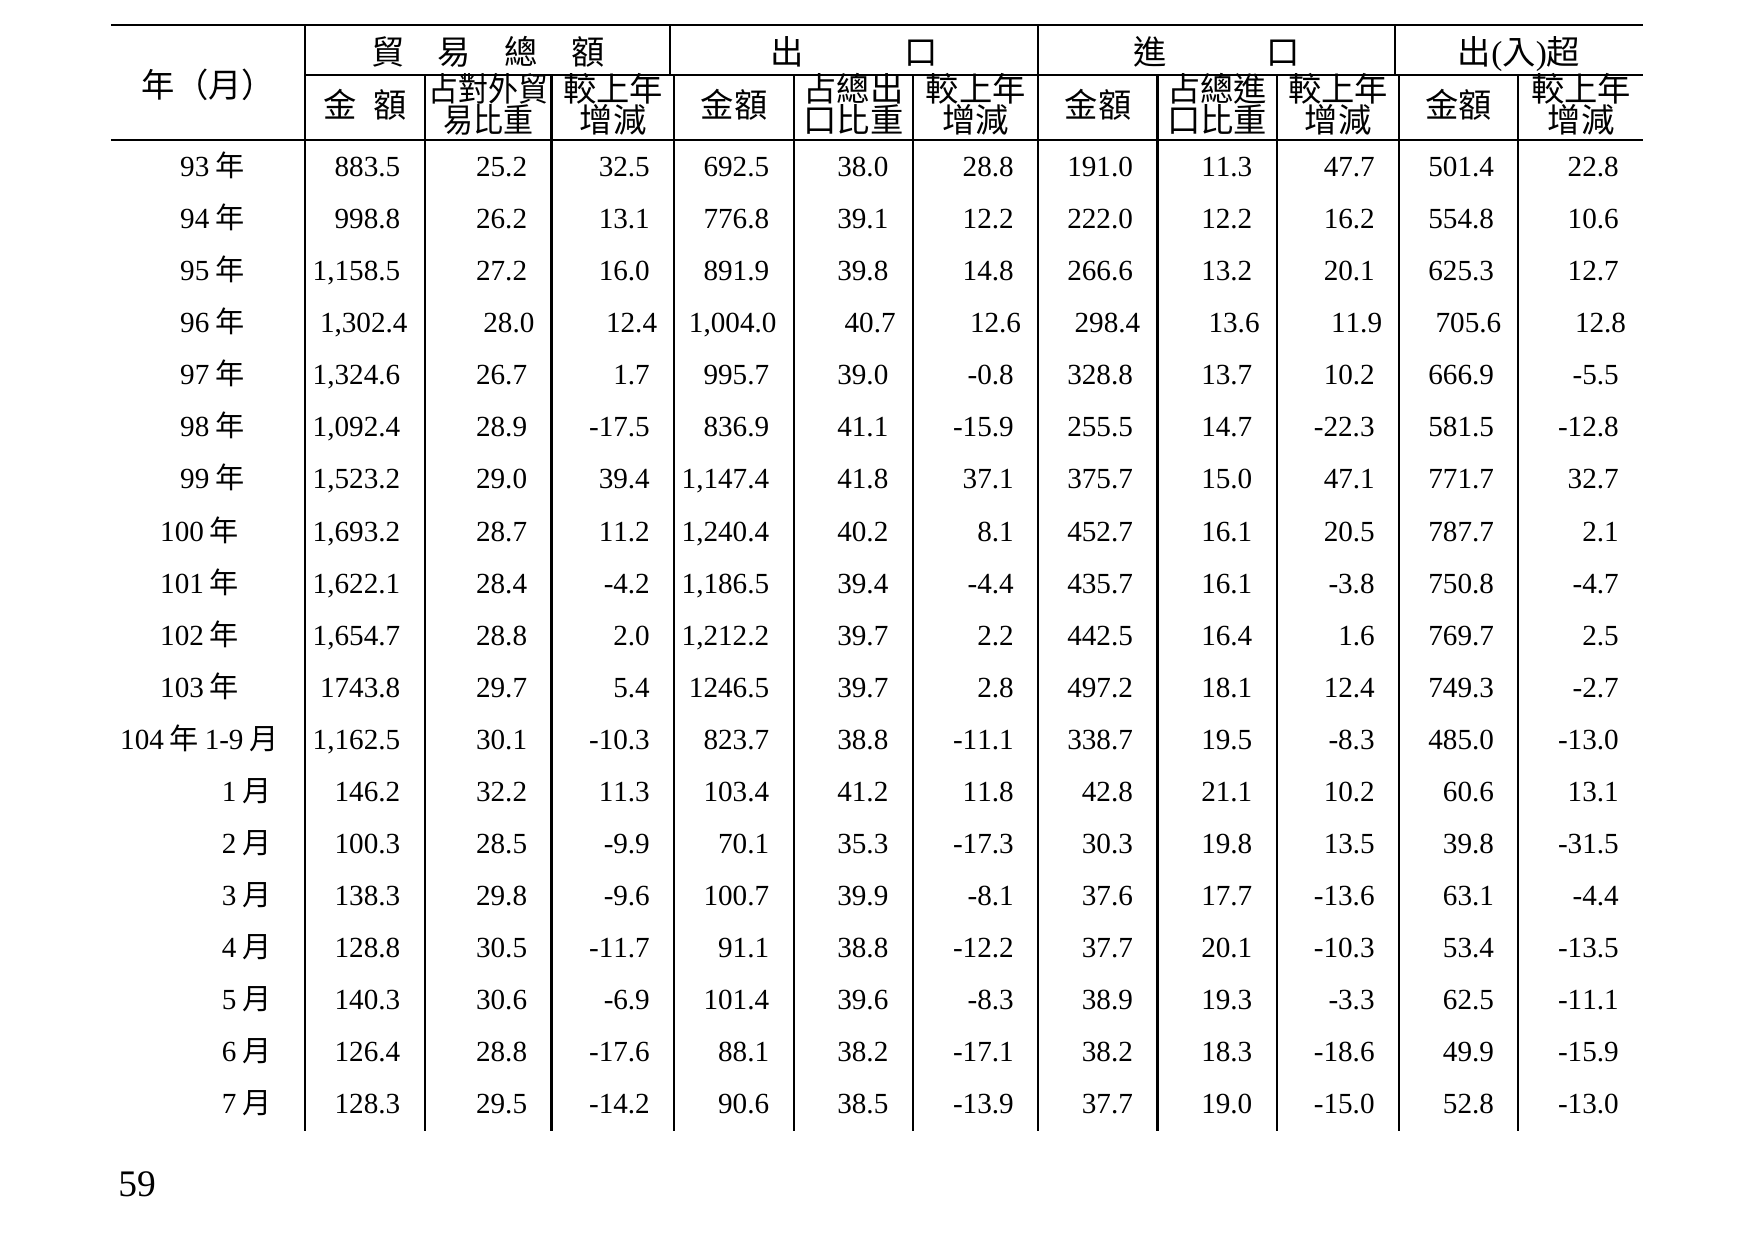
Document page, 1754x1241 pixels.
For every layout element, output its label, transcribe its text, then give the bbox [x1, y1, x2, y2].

table_cell -31.5 [1519, 818, 1643, 870]
table_cell 47.1 [1278, 454, 1398, 506]
table_cell 16.4 [1159, 610, 1276, 662]
table_cell 13.6 [1159, 297, 1276, 349]
table_cell 41.2 [795, 766, 912, 818]
table_cell 40.2 [795, 506, 912, 558]
table_cell 53.4 [1400, 922, 1517, 974]
table_cell 1,158.5 [306, 245, 424, 297]
table_cell 37.6 [1039, 870, 1156, 922]
table_cell 497.2 [1039, 662, 1156, 714]
table_cell 較上年 增減 [553, 76, 673, 139]
table_cell 3月 [111, 870, 304, 922]
table_cell 28.7 [426, 506, 550, 558]
table_cell 10.2 [1278, 349, 1398, 401]
table_cell -0.8 [914, 349, 1037, 401]
table_cell 101年 [111, 558, 304, 610]
table_cell 1.7 [553, 349, 673, 401]
table_cell 1,693.2 [306, 506, 424, 558]
table_cell -4.2 [553, 558, 673, 610]
table_cell 38.0 [795, 141, 912, 193]
table_cell 28.8 [426, 610, 550, 662]
table_cell 750.8 [1400, 558, 1517, 610]
table_cell 102年 [111, 610, 304, 662]
table_cell 94年 [111, 193, 304, 245]
table_cell 101.4 [675, 974, 793, 1026]
table_cell 金額 [675, 76, 793, 139]
table_cell 10.2 [1278, 766, 1398, 818]
table_cell 140.3 [306, 974, 424, 1026]
table_cell 1月 [111, 766, 304, 818]
table_cell 35.3 [795, 818, 912, 870]
table_cell 95年 [111, 245, 304, 297]
table_cell -13.6 [1278, 870, 1398, 922]
table_cell 1,186.5 [675, 558, 793, 610]
table_cell 666.9 [1400, 349, 1517, 401]
table_header 出 口 [671, 26, 1037, 74]
table_cell -13.0 [1519, 1079, 1643, 1131]
table_header 年（月） [111, 26, 304, 139]
table_cell -3.3 [1278, 974, 1398, 1026]
table_cell -10.3 [553, 714, 673, 766]
table_cell 328.8 [1039, 349, 1156, 401]
table_cell -14.2 [553, 1079, 673, 1131]
table_cell 12.8 [1519, 297, 1643, 349]
table_cell 13.1 [553, 193, 673, 245]
table_cell 442.5 [1039, 610, 1156, 662]
table_cell 10.6 [1519, 193, 1643, 245]
table_cell 375.7 [1039, 454, 1156, 506]
table_cell 較上年 增減 [914, 76, 1037, 139]
table_cell 96年 [111, 297, 304, 349]
table_cell 38.9 [1039, 974, 1156, 1026]
table_cell 32.5 [553, 141, 673, 193]
table_cell 12.4 [1278, 662, 1398, 714]
table_cell 1.6 [1278, 610, 1398, 662]
table_cell 42.8 [1039, 766, 1156, 818]
table_cell 30.5 [426, 922, 550, 974]
table_cell 較上年 增減 [1278, 76, 1398, 139]
table_cell 17.7 [1159, 870, 1276, 922]
table_cell 32.7 [1519, 454, 1643, 506]
table_cell 52.8 [1400, 1079, 1517, 1131]
table_cell 39.4 [553, 454, 673, 506]
table_cell 128.8 [306, 922, 424, 974]
table_cell -11.1 [1519, 974, 1643, 1026]
table_cell 11.9 [1278, 297, 1398, 349]
table_cell 1,162.5 [306, 714, 424, 766]
table_cell -6.9 [553, 974, 673, 1026]
table_cell 26.7 [426, 349, 550, 401]
table_cell 32.2 [426, 766, 550, 818]
table_cell 金 額 [306, 76, 424, 139]
table_cell 37.7 [1039, 1079, 1156, 1131]
table_cell 2.5 [1519, 610, 1643, 662]
table_cell 39.7 [795, 662, 912, 714]
table_cell 128.3 [306, 1079, 424, 1131]
table_cell 692.5 [675, 141, 793, 193]
table_cell 126.4 [306, 1026, 424, 1078]
table_cell 39.4 [795, 558, 912, 610]
table_cell 較上年 增減 [1519, 76, 1643, 139]
table_cell 22.8 [1519, 141, 1643, 193]
table_cell 1,092.4 [306, 401, 424, 453]
table_cell 12.6 [914, 297, 1037, 349]
table_cell 769.7 [1400, 610, 1517, 662]
table_cell 16.1 [1159, 558, 1276, 610]
table_cell -2.7 [1519, 662, 1643, 714]
table_cell -17.6 [553, 1026, 673, 1078]
table_cell 38.2 [1039, 1026, 1156, 1078]
table_cell -9.9 [553, 818, 673, 870]
table_cell -13.0 [1519, 714, 1643, 766]
table_cell 1,654.7 [306, 610, 424, 662]
table_cell -12.8 [1519, 401, 1643, 453]
table_cell 2月 [111, 818, 304, 870]
table_cell 1,324.6 [306, 349, 424, 401]
table_cell 20.5 [1278, 506, 1398, 558]
table_cell 47.7 [1278, 141, 1398, 193]
table_cell 88.1 [675, 1026, 793, 1078]
table_cell 38.8 [795, 714, 912, 766]
table_cell 25.2 [426, 141, 550, 193]
table_cell 70.1 [675, 818, 793, 870]
table_cell 15.0 [1159, 454, 1276, 506]
table_cell -18.6 [1278, 1026, 1398, 1078]
table_cell 554.8 [1400, 193, 1517, 245]
table_cell 39.7 [795, 610, 912, 662]
table_cell 16.2 [1278, 193, 1398, 245]
table_cell 18.1 [1159, 662, 1276, 714]
table_cell 485.0 [1400, 714, 1517, 766]
table_cell 138.3 [306, 870, 424, 922]
table_cell 29.8 [426, 870, 550, 922]
table_cell 11.3 [553, 766, 673, 818]
table_cell 191.0 [1039, 141, 1156, 193]
table_cell -13.9 [914, 1079, 1037, 1131]
table_cell 1,523.2 [306, 454, 424, 506]
table_cell -12.2 [914, 922, 1037, 974]
table_cell 1,212.2 [675, 610, 793, 662]
table_cell 5月 [111, 974, 304, 1026]
table_cell 39.0 [795, 349, 912, 401]
table_cell 60.6 [1400, 766, 1517, 818]
table_cell -15.0 [1278, 1079, 1398, 1131]
table_cell 98年 [111, 401, 304, 453]
table_cell 16.0 [553, 245, 673, 297]
table_cell 99年 [111, 454, 304, 506]
table_cell 2.0 [553, 610, 673, 662]
table_cell -17.5 [553, 401, 673, 453]
table_cell -4.4 [1519, 870, 1643, 922]
table_cell 7月 [111, 1079, 304, 1131]
table_cell 14.7 [1159, 401, 1276, 453]
table_cell 1,302.4 [306, 297, 424, 349]
table_cell -15.9 [914, 401, 1037, 453]
table_cell -10.3 [1278, 922, 1398, 974]
table_cell 100.7 [675, 870, 793, 922]
table_cell 771.7 [1400, 454, 1517, 506]
table_cell 39.9 [795, 870, 912, 922]
table_cell 823.7 [675, 714, 793, 766]
table_cell 20.1 [1159, 922, 1276, 974]
table_cell 1246.5 [675, 662, 793, 714]
table_cell 12.4 [553, 297, 673, 349]
table_cell -8.1 [914, 870, 1037, 922]
table_cell 452.7 [1039, 506, 1156, 558]
table_cell 2.8 [914, 662, 1037, 714]
table_cell 1,622.1 [306, 558, 424, 610]
table_cell 91.1 [675, 922, 793, 974]
table_cell 749.3 [1400, 662, 1517, 714]
table_header 貿 易 總 額 [306, 26, 669, 74]
table_cell 12.2 [914, 193, 1037, 245]
table_cell 625.3 [1400, 245, 1517, 297]
table_cell 12.7 [1519, 245, 1643, 297]
table_cell 11.3 [1159, 141, 1276, 193]
table_cell 21.1 [1159, 766, 1276, 818]
table_header 進 口 [1039, 26, 1394, 74]
table_cell 11.8 [914, 766, 1037, 818]
table_cell 104年1-9月 [111, 714, 304, 766]
table_header 出(入)超 [1396, 26, 1643, 74]
table_cell 266.6 [1039, 245, 1156, 297]
table_cell -4.4 [914, 558, 1037, 610]
table_cell 995.7 [675, 349, 793, 401]
table_cell 37.1 [914, 454, 1037, 506]
table_cell 11.2 [553, 506, 673, 558]
table_cell 38.2 [795, 1026, 912, 1078]
table_cell 30.1 [426, 714, 550, 766]
table_cell 63.1 [1400, 870, 1517, 922]
table_cell 30.6 [426, 974, 550, 1026]
table_cell 13.1 [1519, 766, 1643, 818]
table_cell 8.1 [914, 506, 1037, 558]
table_cell -8.3 [1278, 714, 1398, 766]
table_cell 39.8 [795, 245, 912, 297]
table_cell 19.5 [1159, 714, 1276, 766]
table_cell 787.7 [1400, 506, 1517, 558]
table_cell -11.1 [914, 714, 1037, 766]
table_cell 13.5 [1278, 818, 1398, 870]
table_cell 100.3 [306, 818, 424, 870]
table_cell 146.2 [306, 766, 424, 818]
table_cell 90.6 [675, 1079, 793, 1131]
table_cell 501.4 [1400, 141, 1517, 193]
table_cell 占對外貿易比重 [426, 76, 550, 139]
table_cell 97年 [111, 349, 304, 401]
table_cell 776.8 [675, 193, 793, 245]
table_cell 1,004.0 [675, 297, 793, 349]
table_cell 338.7 [1039, 714, 1156, 766]
table_cell -8.3 [914, 974, 1037, 1026]
table_cell -17.3 [914, 818, 1037, 870]
table_cell -15.9 [1519, 1026, 1643, 1078]
table_cell 29.0 [426, 454, 550, 506]
table_cell 28.8 [914, 141, 1037, 193]
table_cell 222.0 [1039, 193, 1156, 245]
table_cell -9.6 [553, 870, 673, 922]
table_cell 6月 [111, 1026, 304, 1078]
table_cell 38.5 [795, 1079, 912, 1131]
table_cell 62.5 [1400, 974, 1517, 1026]
table_cell 883.5 [306, 141, 424, 193]
table_cell 金額 [1400, 76, 1517, 139]
table_cell 103.4 [675, 766, 793, 818]
table_cell 836.9 [675, 401, 793, 453]
table_cell 金額 [1039, 76, 1156, 139]
table_cell 2.1 [1519, 506, 1643, 558]
table_cell 28.4 [426, 558, 550, 610]
table_cell 14.8 [914, 245, 1037, 297]
table_cell 5.4 [553, 662, 673, 714]
table_cell 28.8 [426, 1026, 550, 1078]
table_cell 4月 [111, 922, 304, 974]
table_cell 39.1 [795, 193, 912, 245]
table_cell 30.3 [1039, 818, 1156, 870]
table_cell 26.2 [426, 193, 550, 245]
table_cell -5.5 [1519, 349, 1643, 401]
table_cell 39.6 [795, 974, 912, 1026]
table_cell 20.1 [1278, 245, 1398, 297]
table_cell 28.0 [426, 297, 550, 349]
table_cell 100年 [111, 506, 304, 558]
table_cell 1,147.4 [675, 454, 793, 506]
table_cell 18.3 [1159, 1026, 1276, 1078]
table_cell 998.8 [306, 193, 424, 245]
table_cell 40.7 [795, 297, 912, 349]
table_cell 29.7 [426, 662, 550, 714]
table_cell 41.1 [795, 401, 912, 453]
table_cell 38.8 [795, 922, 912, 974]
table_cell 93年 [111, 141, 304, 193]
table_cell 27.2 [426, 245, 550, 297]
table_cell 581.5 [1400, 401, 1517, 453]
table_cell 705.6 [1400, 297, 1517, 349]
table_cell 19.0 [1159, 1079, 1276, 1131]
table_cell 28.9 [426, 401, 550, 453]
table_cell 28.5 [426, 818, 550, 870]
table_cell 891.9 [675, 245, 793, 297]
table_cell 39.8 [1400, 818, 1517, 870]
table_cell -13.5 [1519, 922, 1643, 974]
table_cell 29.5 [426, 1079, 550, 1131]
table_cell 12.2 [1159, 193, 1276, 245]
table_cell 103年 [111, 662, 304, 714]
table_cell 435.7 [1039, 558, 1156, 610]
table_cell 298.4 [1039, 297, 1156, 349]
table_cell 占總進口比重 [1159, 76, 1276, 139]
table_cell 19.3 [1159, 974, 1276, 1026]
table_cell 13.2 [1159, 245, 1276, 297]
table_cell 37.7 [1039, 922, 1156, 974]
table_cell 41.8 [795, 454, 912, 506]
table_cell 49.9 [1400, 1026, 1517, 1078]
table_cell -3.8 [1278, 558, 1398, 610]
table_cell 占總出口比重 [795, 76, 912, 139]
table_cell 13.7 [1159, 349, 1276, 401]
table_cell 1743.8 [306, 662, 424, 714]
table_cell -4.7 [1519, 558, 1643, 610]
table_cell 16.1 [1159, 506, 1276, 558]
table_cell -17.1 [914, 1026, 1037, 1078]
table_cell 1,240.4 [675, 506, 793, 558]
table_cell 19.8 [1159, 818, 1276, 870]
table_cell -11.7 [553, 922, 673, 974]
table_cell 255.5 [1039, 401, 1156, 453]
table_cell 2.2 [914, 610, 1037, 662]
table_cell -22.3 [1278, 401, 1398, 453]
